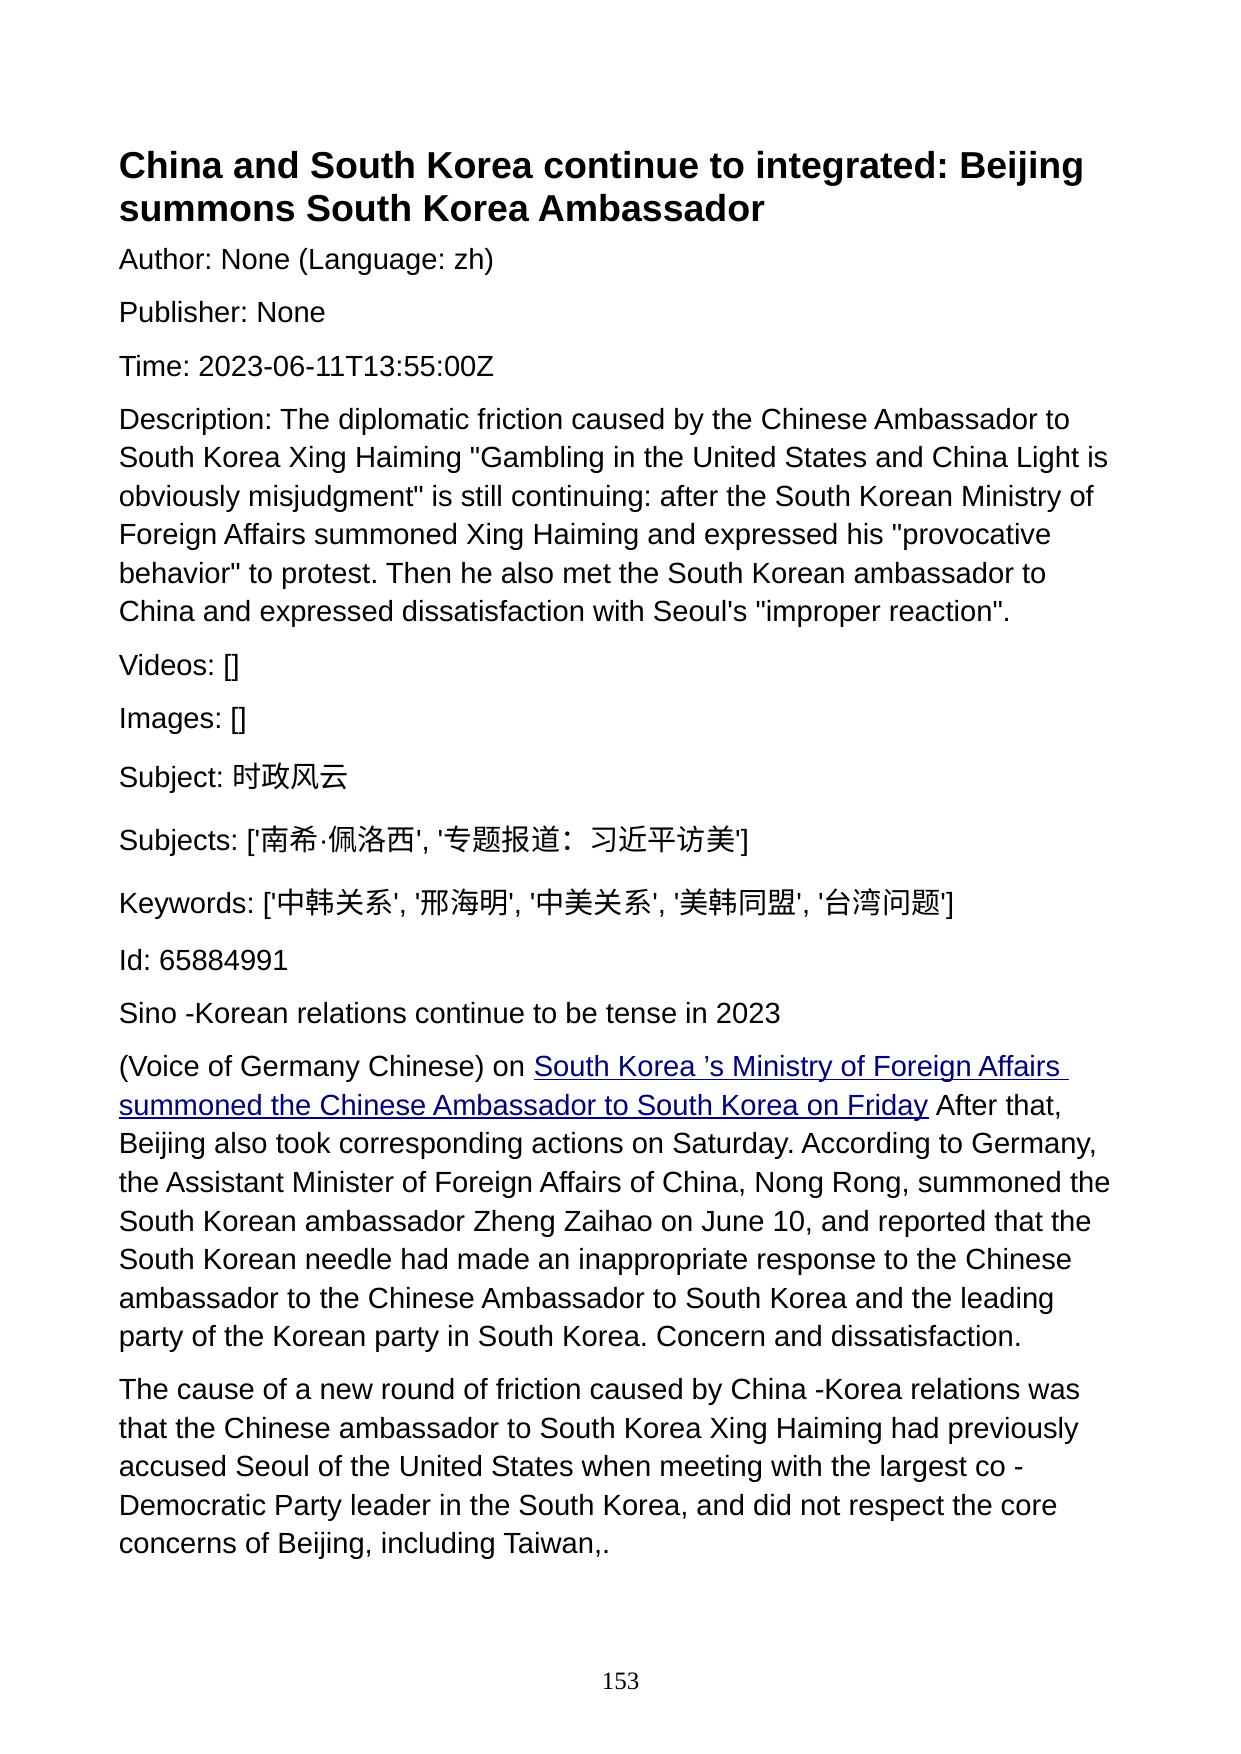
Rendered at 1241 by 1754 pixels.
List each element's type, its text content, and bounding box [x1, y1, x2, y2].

text Keywords: ['中韩关系', '邢海明', '中美关系', '美韩同盟', '台湾问题'] [118, 880, 1122, 922]
text Id: 65884991 [118, 943, 1122, 977]
text The cause of a new round of friction caused by China -Korea relations was that the Chinese ambassador to South Korea Xing Haiming had previously accused Seoul of the United States when meeting with the largest co -Democratic Party leader in the South Korea, and did not respect the core concerns of Beijing, including Taiwan,. [118, 1372, 1122, 1560]
text Author: None (Language: zh) [118, 242, 1122, 276]
text Subject: 时政风云 [118, 754, 1122, 796]
subtitle China and South Korea continue to integrated: Beijing summons South Korea Ambassador [118, 143, 1122, 230]
text Publisher: None [118, 295, 1122, 329]
text Time: 2023-06-11T13:55:00Z [118, 348, 1122, 382]
text Sino -Korean relations continue to be tense in 2023 [118, 996, 1122, 1030]
text Images: [] [118, 701, 1122, 734]
text (Voice of Germany Chinese) on South Korea ’s Ministry of Foreign Affairs summoned the Chinese Ambassador to South Korea on Friday After that, Beijing also took corresponding actions on Saturday. According to Germany, the Assistant Minister of Foreign Affairs of China, Nong Rong, summoned the South Korean ambassador Zheng Zaihao on June 10, and reported that the South Korean needle had made an inappropriate response to the Chinese ambassador to the Chinese Ambassador to South Korea and the leading party of the Korean party in South Korea. Concern and dissatisfaction. [118, 1049, 1122, 1353]
text Subjects: ['南希·佩洛西', '专题报道：习近平访美'] [118, 817, 1122, 859]
text Description: The diplomatic friction caused by the Chinese Ambassador to South Korea Xing Haiming "Gambling in the United States and China Light is obviously misjudgment" is still continuing: after the South Korean Ministry of Foreign Affairs summoned Xing Haiming and expressed his "provocative behavior" to protest. Then he also met the South Korean ambassador to China and expressed dissatisfaction with Seoul's "improper reaction". [118, 402, 1122, 628]
text Videos: [] [118, 647, 1122, 681]
